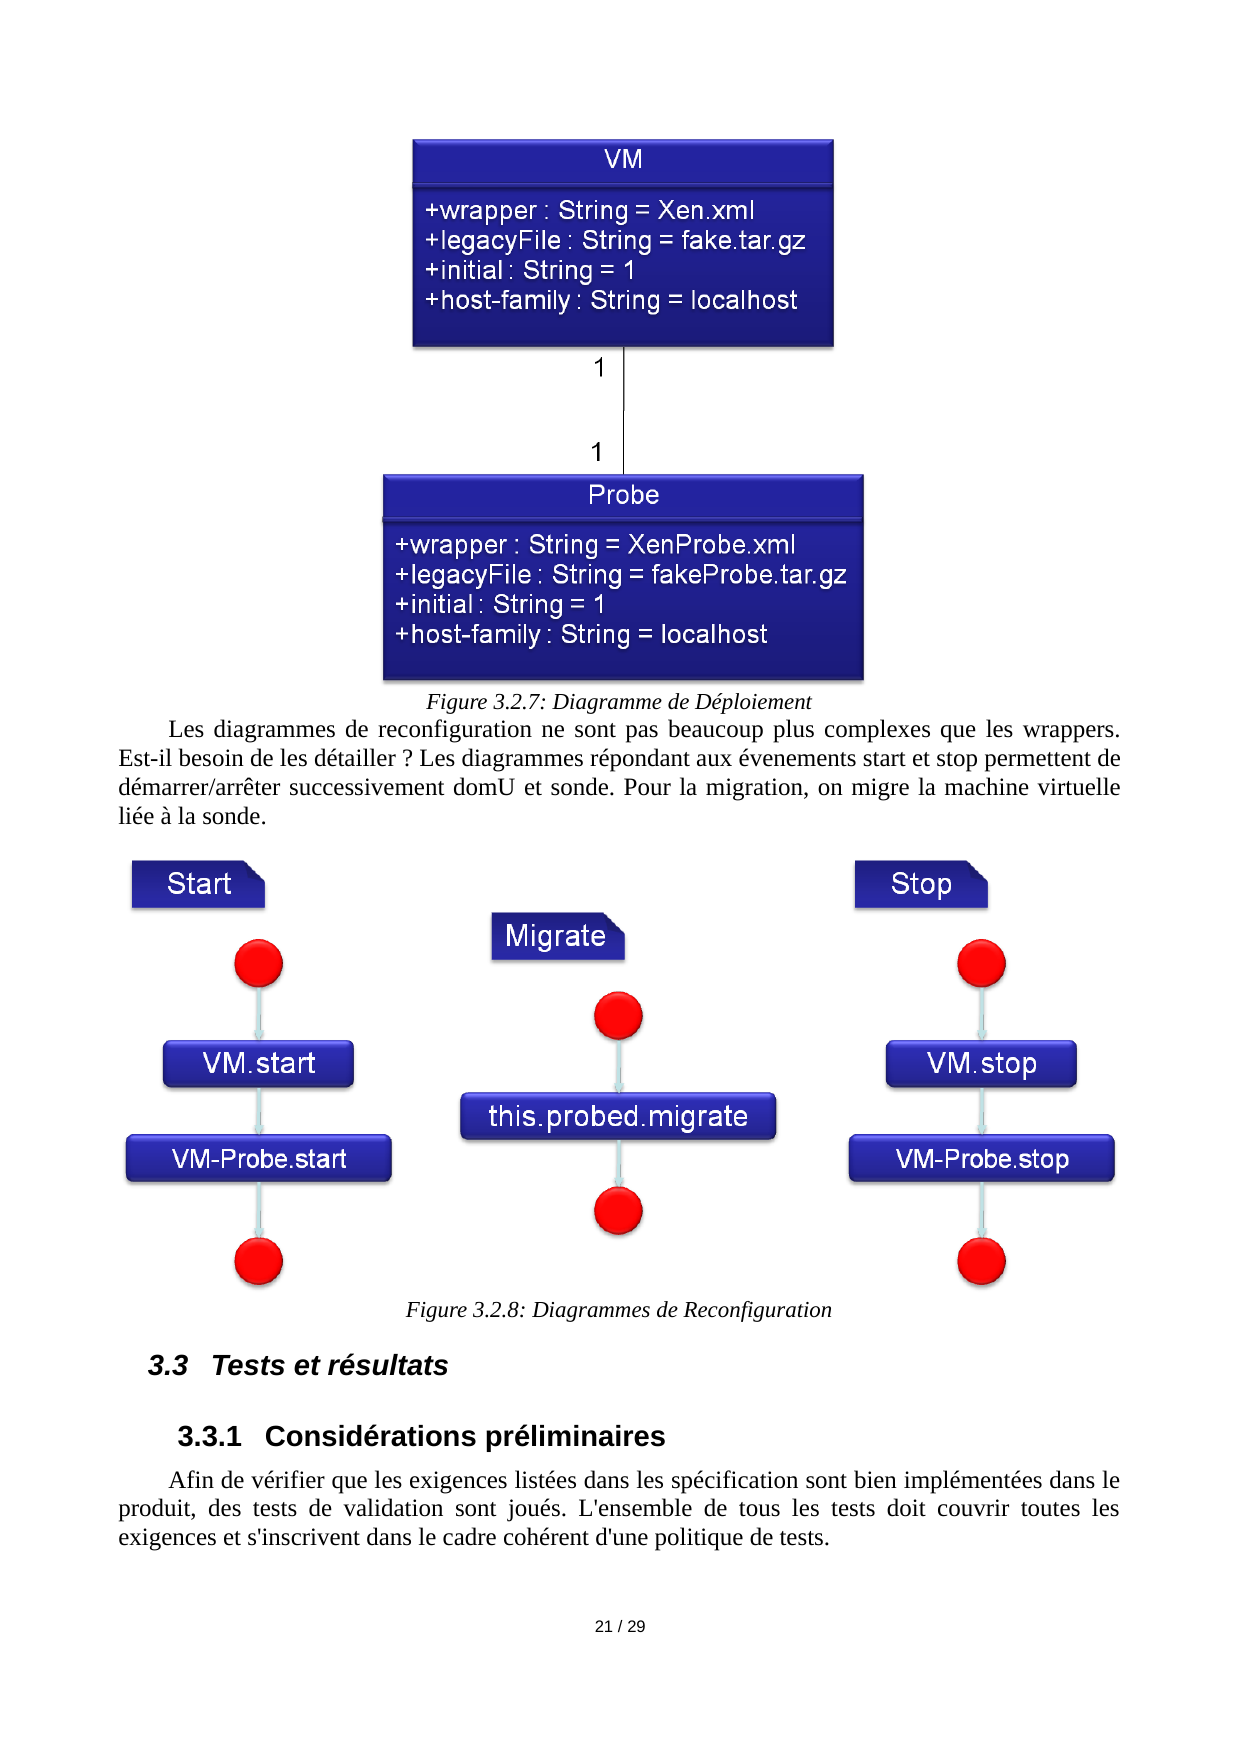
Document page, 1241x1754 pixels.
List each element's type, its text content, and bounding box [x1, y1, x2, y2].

subtitle Considérations préliminaires [177, 1419, 1122, 1452]
subtitle Tests et résultats [148, 1348, 1122, 1381]
text Figure 3.2.8: Diagrammes de Reconfiguration [118, 854, 1122, 1323]
text Afin de vérifier que les exigences listées dans les spécification sont bien implémentées dans le produit, des tests de validation sont joués. L'ensemble de tous les tests doit couvrir toutes les exigences et s'inscrivent dans le cadre cohérent d'une politique de tests. [118, 1465, 1122, 1551]
text Les diagrammes de reconfiguration ne sont pas beaucoup plus complexes que les wrappers. Est-il besoin de les détailler ? Les diagrammes répondant aux évenements start et stop permettent de démarrer/arrêter successivement domU et sonde. Pour la migration, on migre la machine virtuelle liée à la sonde. [118, 714, 1122, 829]
text Figure 3.2.7: Diagramme de Déploiement [371, 689, 869, 714]
picture [371, 130, 869, 689]
